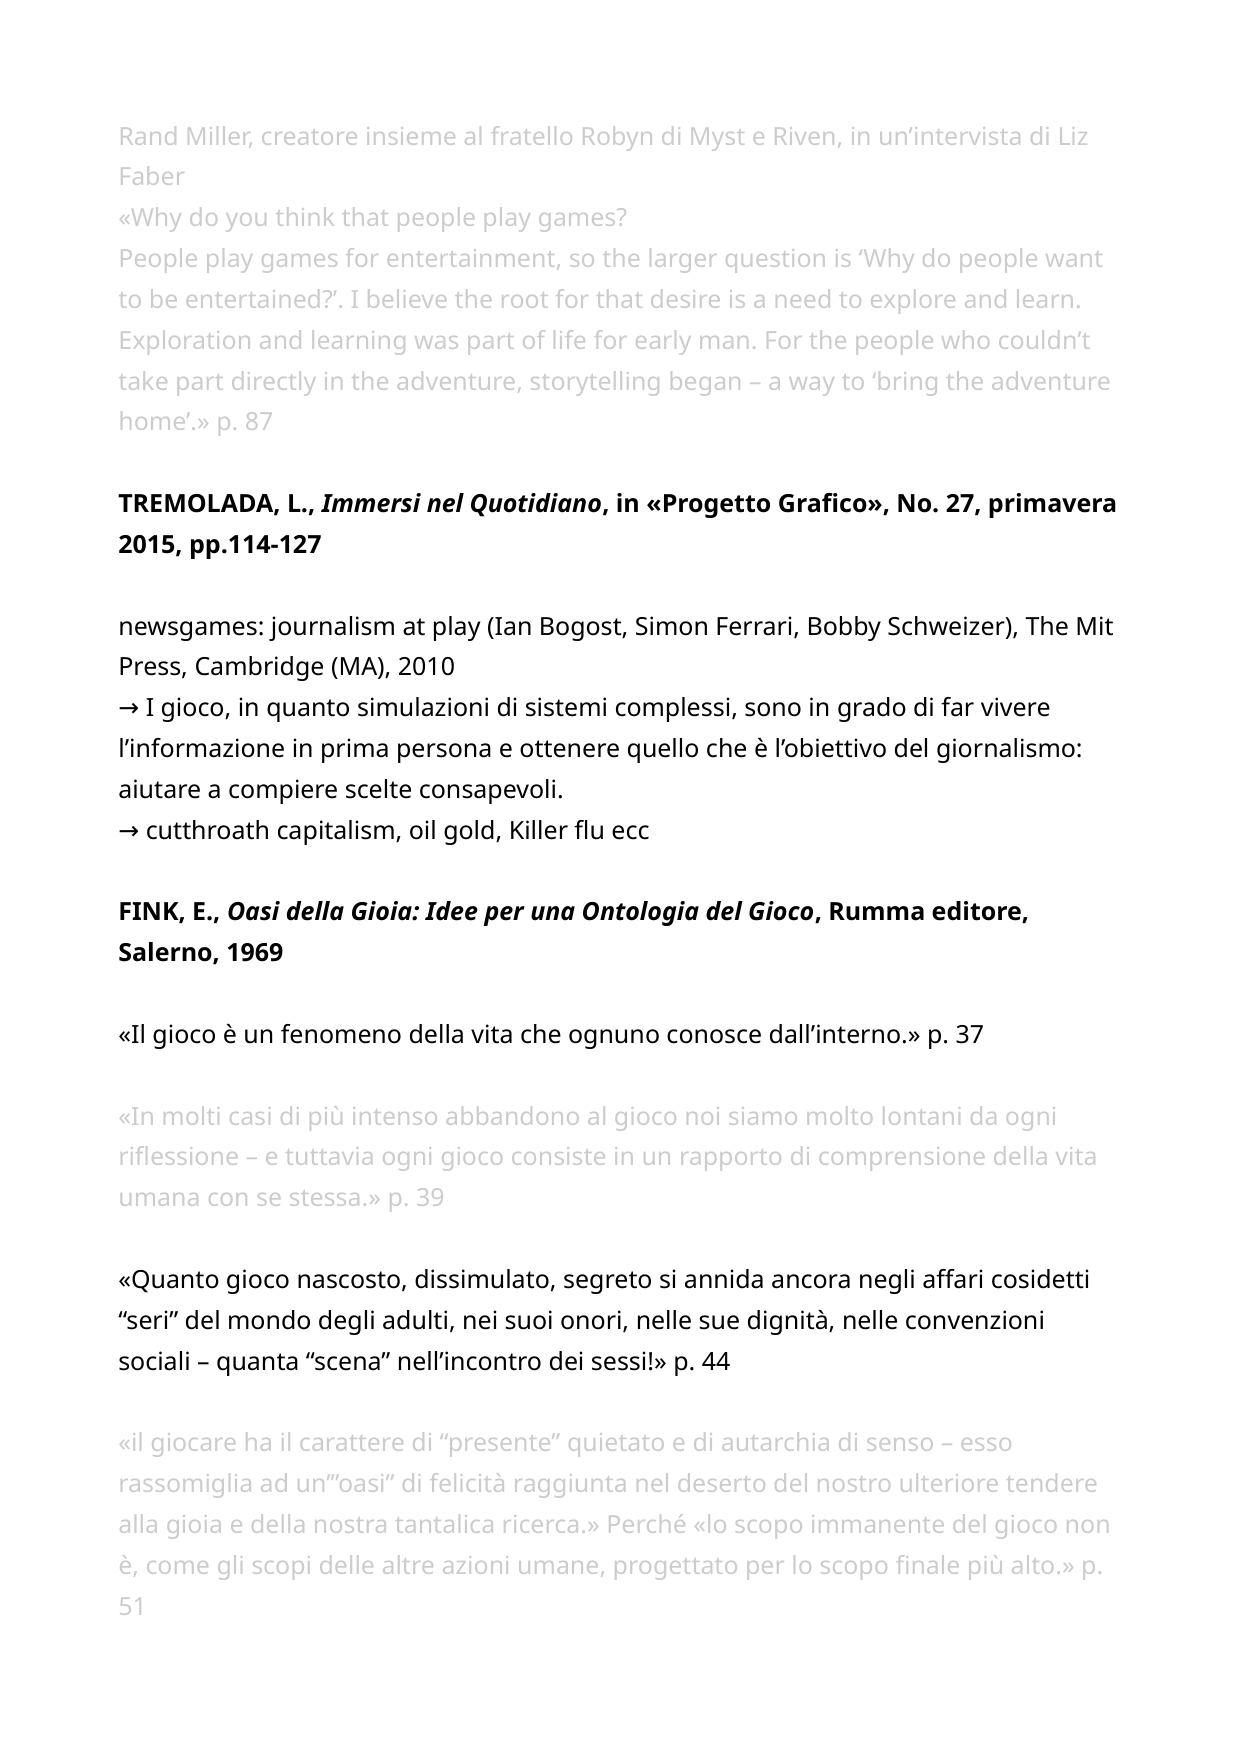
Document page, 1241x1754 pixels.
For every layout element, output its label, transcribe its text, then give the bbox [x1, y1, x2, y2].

text «Quanto gioco nascosto, dissimulato, segreto si annida ancora negli affari cosidetti “seri” del mondo degli adulti, nei suoi onori, nelle sue dignità, nelle convenzioni sociali – quanta “scena” nell’incontro dei sessi!» p. 44 [118, 1261, 1122, 1377]
text «In molti casi di più intenso abbandono al gioco noi siamo molto lontani da ogni riflessione – e tuttavia ogni gioco consiste in un rapporto di comprensione della vita umana con se stessa.» p. 39 [118, 1098, 1122, 1214]
text People play games for entertainment, so the larger question is ‘Why do people want to be entertained?’. I believe the root for that desire is a need to explore and learn. Exploration and learning was part of life for early man. For the people who couldn’t take part directly in the adventure, storytelling began – a way to ‘bring the adventure home’.» p. 87 [118, 241, 1122, 438]
text → I gioco, in quanto simulazioni di sistemi complessi, sono in grado di far vivere l’informazione in prima persona e ottenere quello che è l’obiettivo del giornalismo: aiutare a compiere scelte consapevoli. [118, 690, 1122, 806]
text newsgames: journalism at play (Ian Bogost, Simon Ferrari, Bobby Schweizer), The Mit Press, Cambridge (MA), 2010 [118, 608, 1122, 683]
text «Why do you think that people play games? [118, 200, 1122, 234]
text «Il gioco è un fenomeno della vita che ognuno conosce dall’interno.» p. 37 [118, 1016, 1122, 1051]
text FINK, E., Oasi della Gioia: Idee per una Ontologia del Gioco, Rumma editore, Salerno, 1969 [118, 894, 1122, 969]
text Rand Miller, creatore insieme al fratello Robyn di Myst e Riven, in un’intervista di Liz Faber [118, 118, 1122, 193]
text TREMOLADA, L., Immersi nel Quotidiano, in «Progetto Grafico», No. 27, primavera 2015, pp.114-127 [118, 486, 1122, 561]
text → cutthroath capitalism, oil gold, Killer flu ecc [118, 812, 1122, 846]
text «il giocare ha il carattere di “presente” quietato e di autarchia di senso – esso rassomiglia ad un’”oasi” di felicità raggiunta nel deserto del nostro ulteriore tendere alla gioia e della nostra tantalica ricerca.» Perché «lo scopo immanente del gioco non è, come gli scopi delle altre azioni umane, progettato per lo scopo finale più alto.» p. 51 [118, 1425, 1122, 1622]
